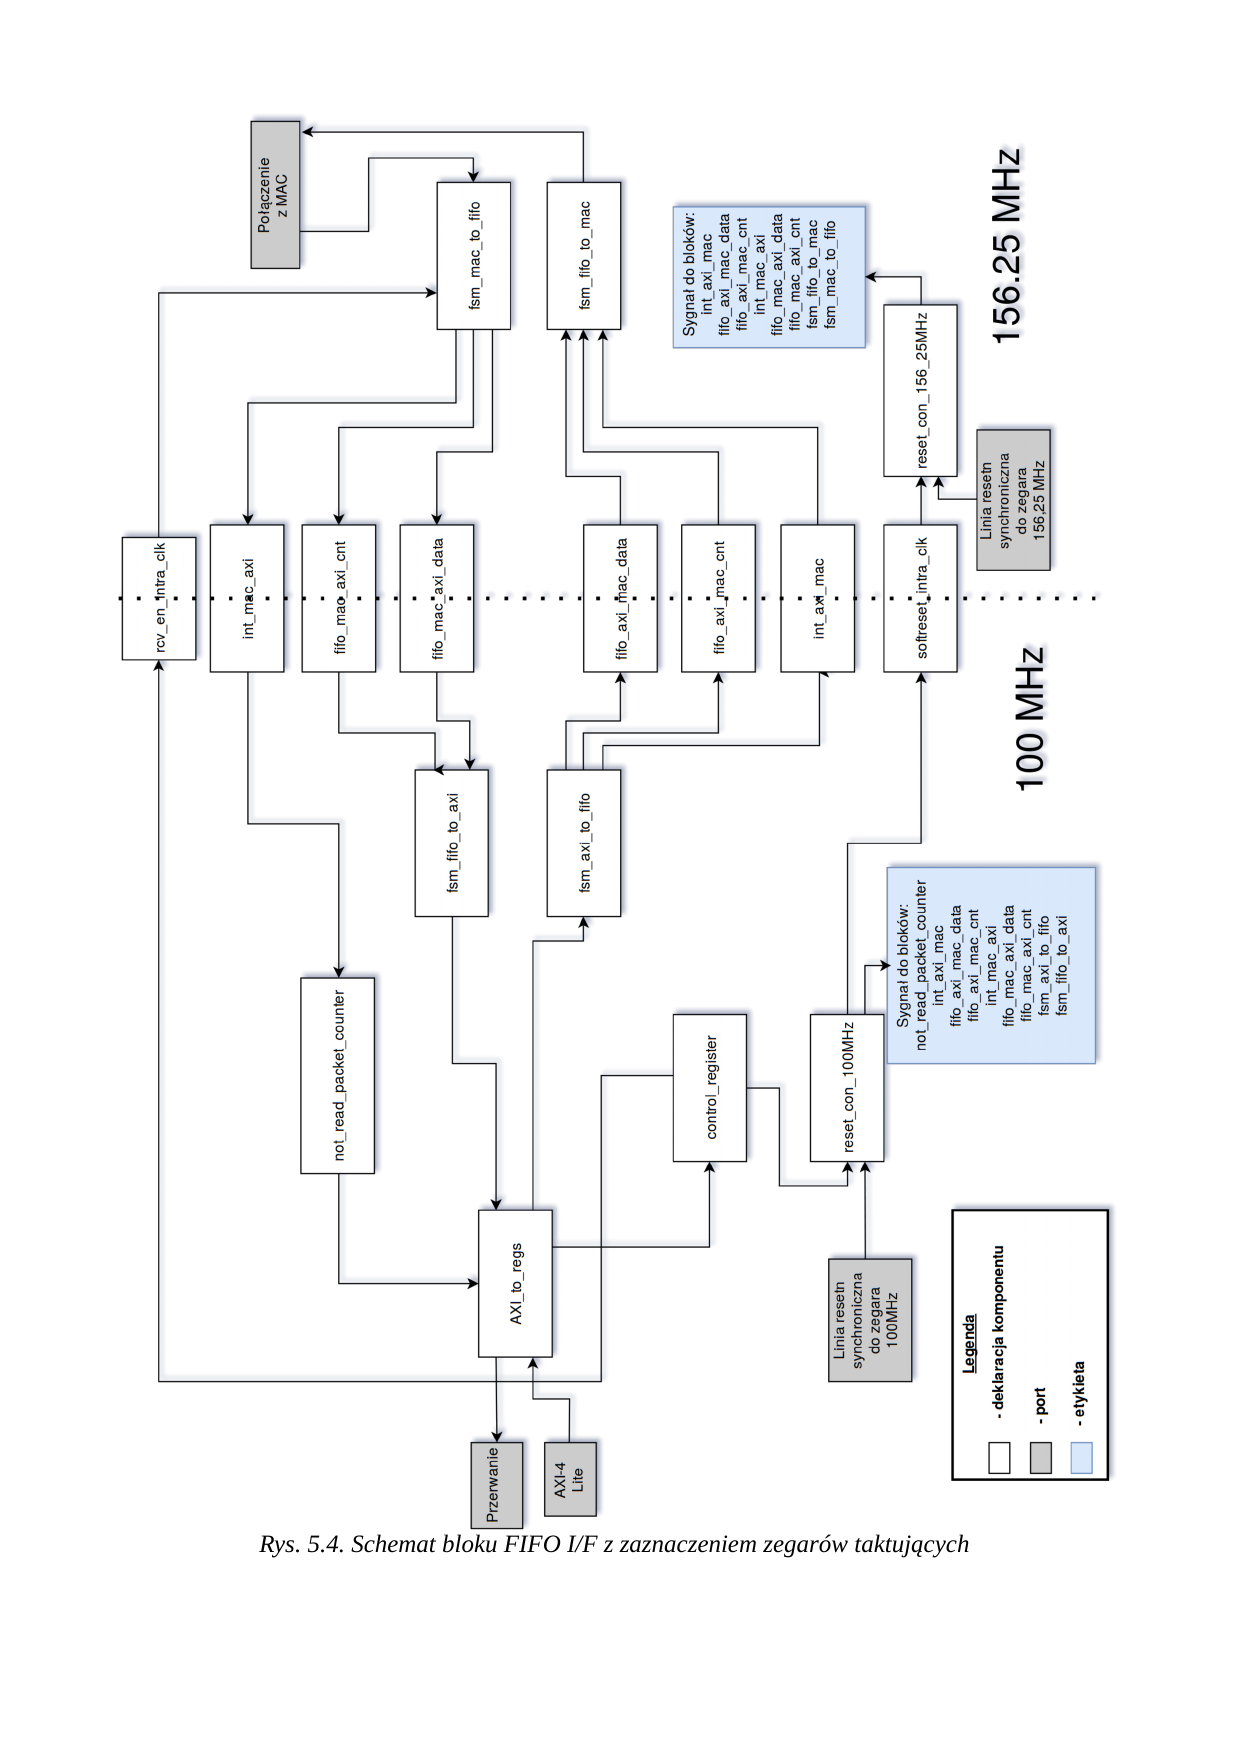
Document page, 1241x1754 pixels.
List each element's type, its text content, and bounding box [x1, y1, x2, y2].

picture [113, 112, 1118, 1530]
text Rys. 5.4. Schemat bloku FIFO I/F z zaznaczeniem zegarów taktujących [79, 1530, 1152, 1558]
